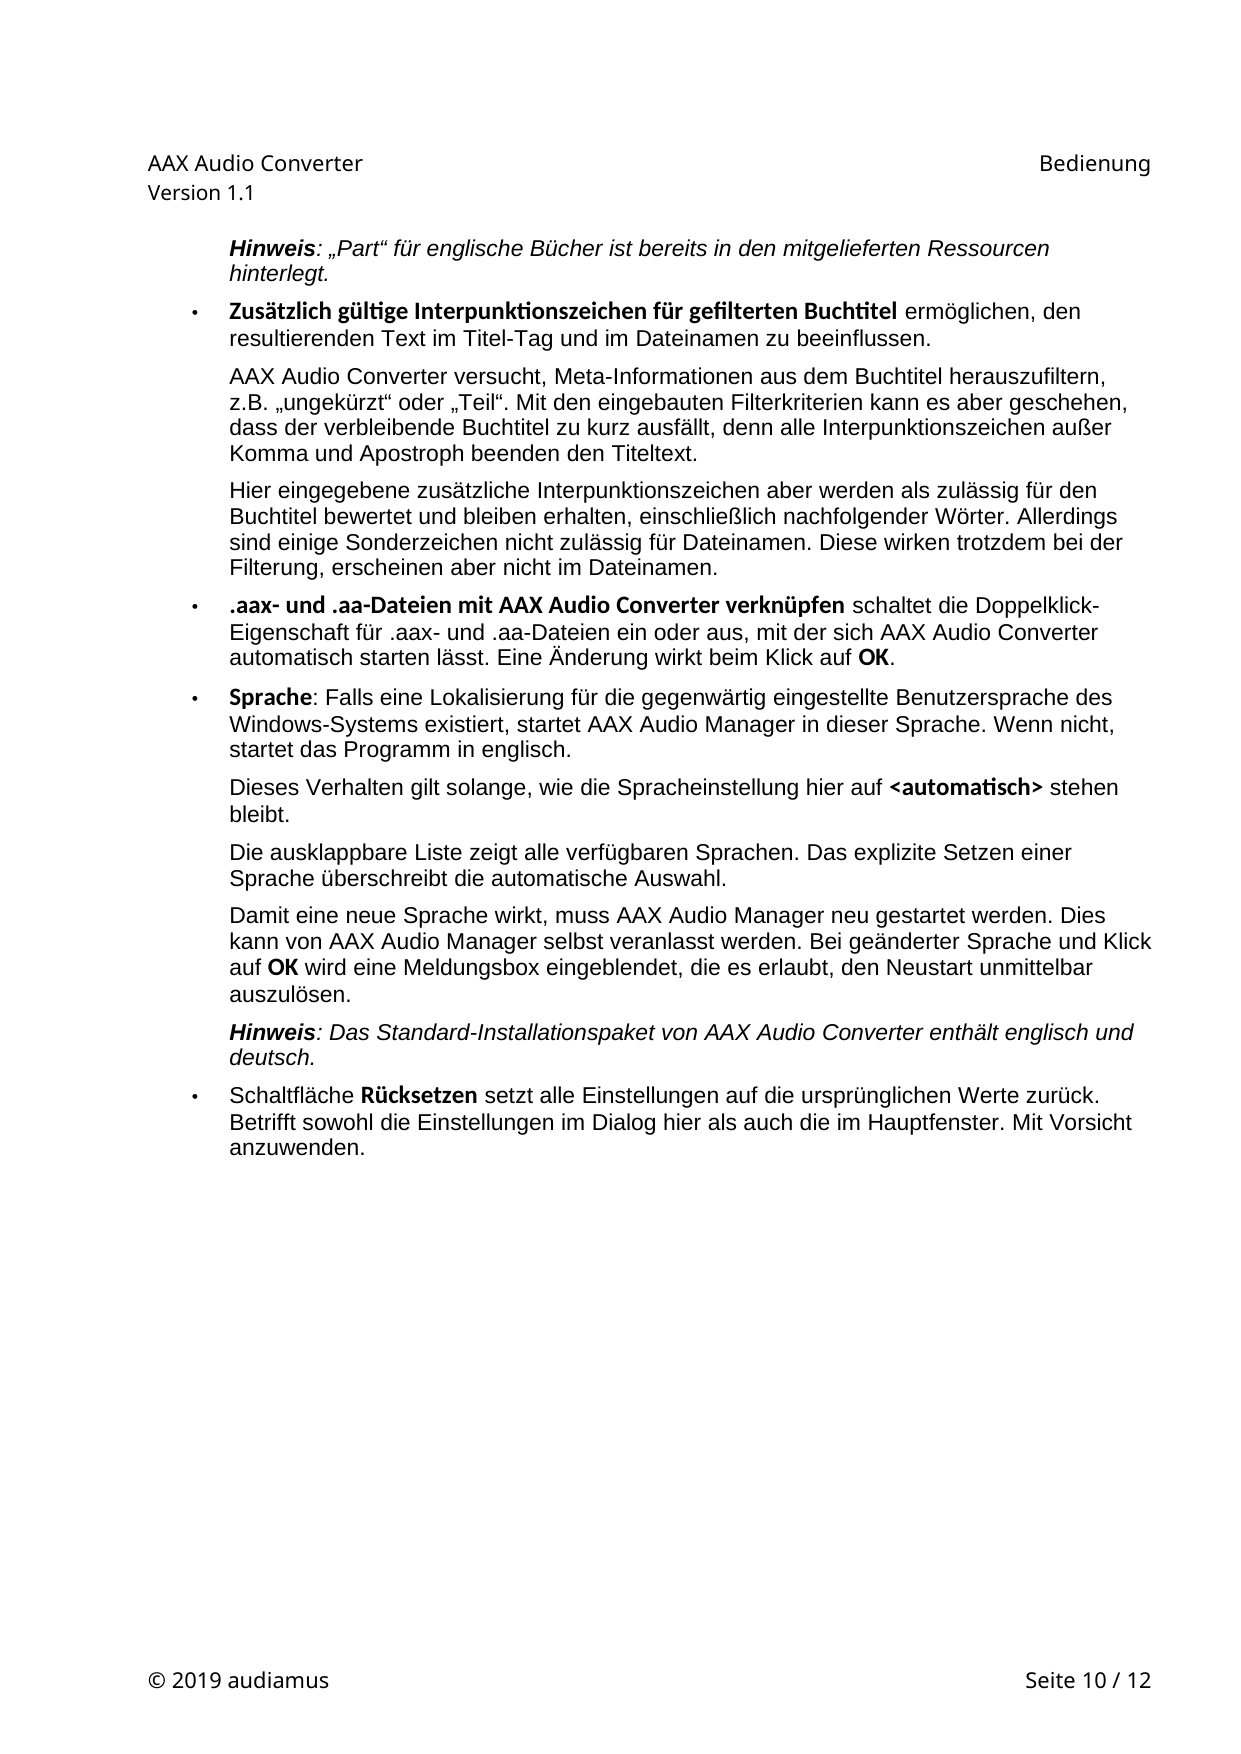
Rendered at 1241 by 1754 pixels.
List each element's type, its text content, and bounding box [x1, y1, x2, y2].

list Hinweis: „Part“ für englische Bücher ist bereits in den mitgelieferten Ressourcen hinterlegt. [192, 235, 1152, 286]
list Schaltfläche Rücksetzen setzt alle Einstellungen auf die ursprünglichen Werte zurück. Betrifft sowohl die Einstellungen im Dialog hier als auch die im Hauptfenster. Mit Vorsicht anzuwenden. [192, 1083, 1152, 1161]
list Hinweis: Das Standard-Installationspaket von AAX Audio Converter enthält englisch und deutsch. [192, 1019, 1152, 1070]
list AAX Audio Converter versucht, Meta-Informationen aus dem Buchtitel herauszufiltern, z.B. „ungekürzt“ oder „Teil“. Mit den eingebauten Filterkriterien kann es aber geschehen, dass der verbleibende Buchtitel zu kurz ausfällt, denn alle Interpunktionszeichen außer Komma und Apostroph beenden den Titeltext. [192, 364, 1152, 466]
list Zusätzlich gültige Interpunktionszeichen für gefilterten Buchtitel ermöglichen, den resultierenden Text im Titel-Tag und im Dateinamen zu beeinflussen. [192, 299, 1152, 351]
list Sprache: Falls eine Lokalisierung für die gegenwärtig eingestellte Benutzersprache des Windows-Systems existiert, startet AAX Audio Manager in dieser Sprache. Wenn nicht, startet das Programm in englisch. [192, 684, 1152, 762]
list Dieses Verhalten gilt solange, wie die Spracheinstellung hier auf <automatisch> stehen bleibt. [192, 775, 1152, 827]
list Hier eingegebene zusätzliche Interpunktionszeichen aber werden als zulässig für den Buchtitel bewertet und bleiben erhalten, einschließlich nachfolgender Wörter. Allerdings sind einige Sonderzeichen nicht zulässig für Dateinamen. Diese wirken trotzdem bei der Filterung, erscheinen aber nicht im Dateinamen. [192, 478, 1152, 580]
list .aax- und .aa-Dateien mit AAX Audio Converter verknüpfen schaltet die Doppelklick-Eigenschaft für .aax- und .aa-Dateien ein oder aus, mit der sich AAX Audio Converter automatisch starten lässt. Eine Änderung wirkt beim Klick auf OK. [192, 593, 1152, 672]
list Die ausklappbare Liste zeigt alle verfügbaren Sprachen. Das explizite Setzen einer Sprache überschreibt die automatische Auswahl. [192, 840, 1152, 891]
list Damit eine neue Sprache wirkt, muss AAX Audio Manager neu gestartet werden. Dies kann von AAX Audio Manager selbst veranlasst werden. Bei geänderter Sprache und Klick auf OK wird eine Meldungsbox eingeblendet, die es erlaubt, den Neustart unmittelbar auszulösen. [192, 903, 1152, 1007]
